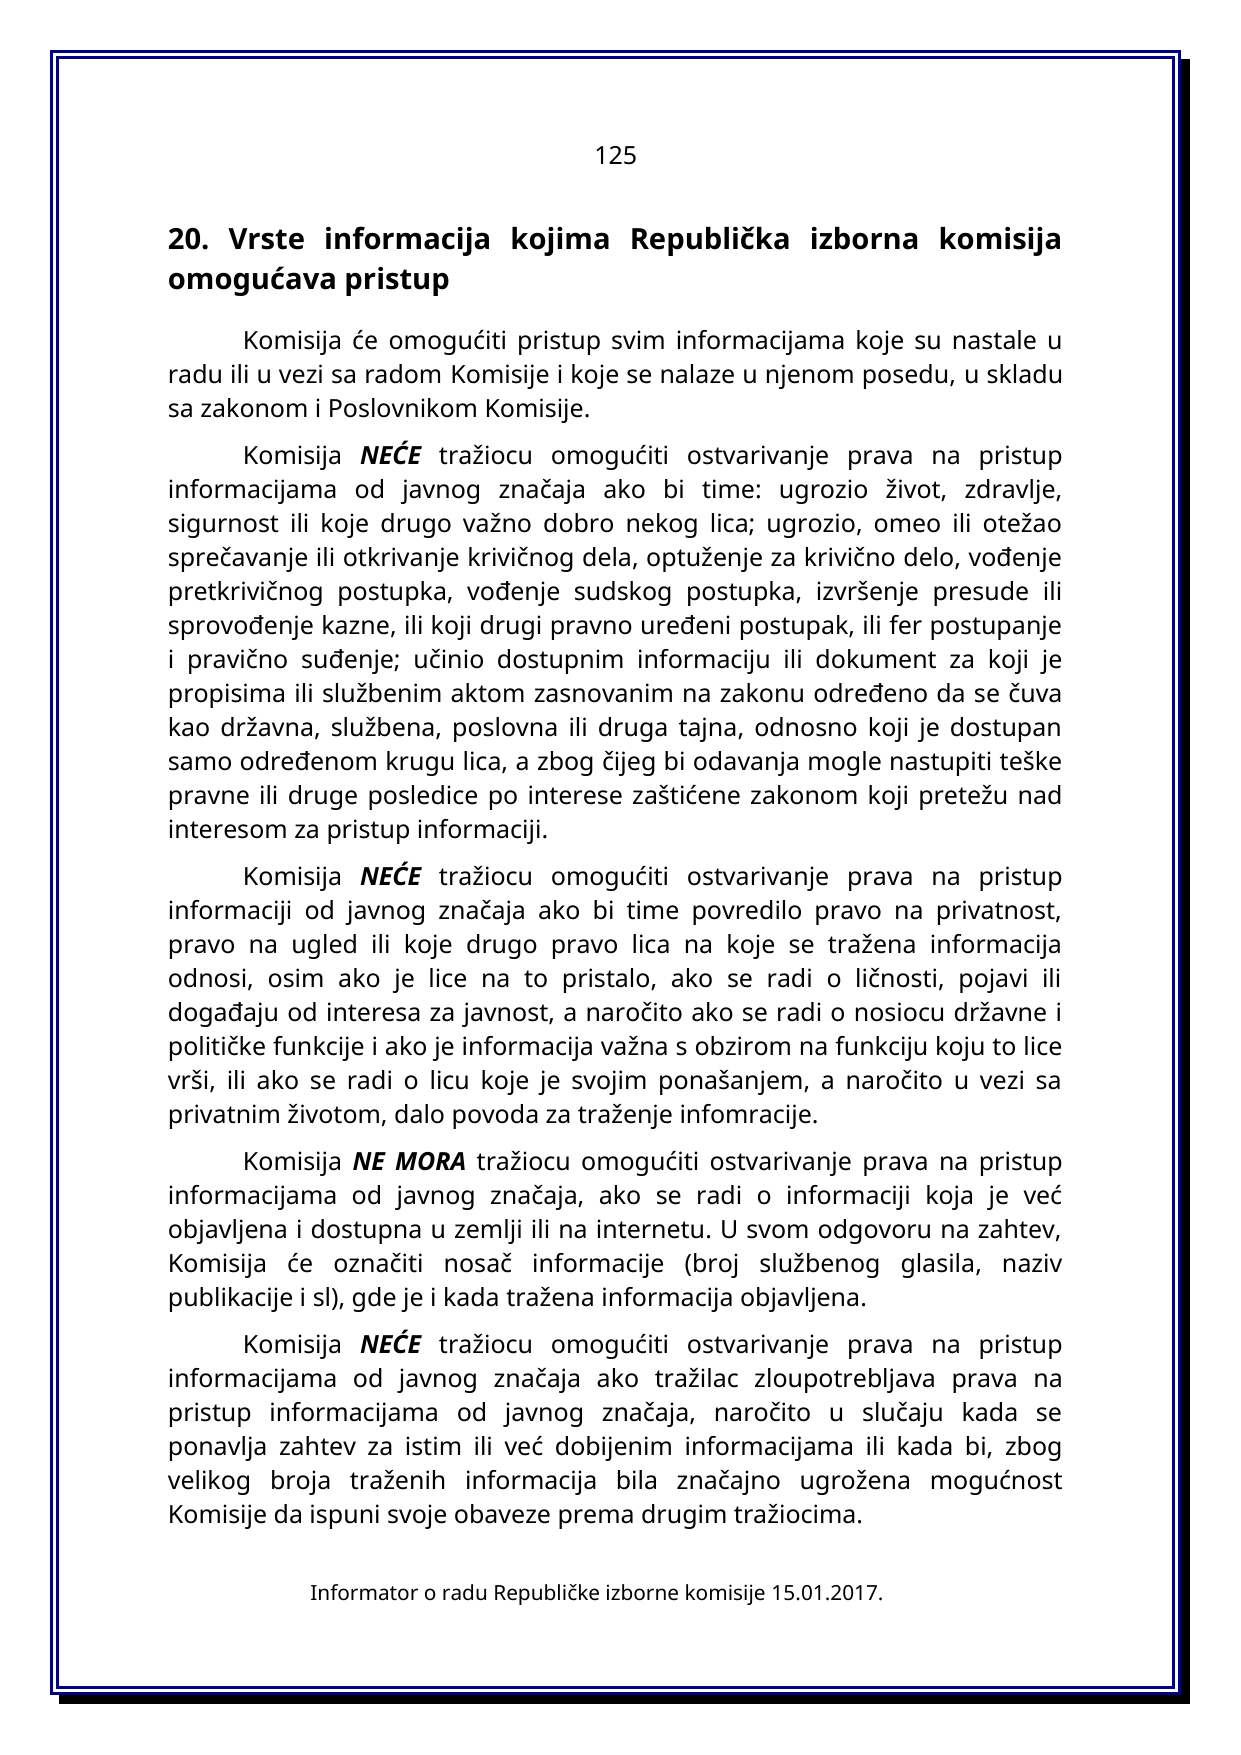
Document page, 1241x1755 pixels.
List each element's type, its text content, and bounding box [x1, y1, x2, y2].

text Komisija NEĆE tražiocu omogućiti ostvarivanje prava na pristup informacijama od javnog značaja ako bi time: ugrozio život, zdravlje, sigurnost ili koje drugo važno dobro nekog lica; ugrozio, omeo ili otežao sprečavanje ili otkrivanje krivičnog dela, optuženje za krivično delo, vođenje pretkrivičnog postupka, vođenje sudskog postupka, izvršenje presude ili sprovođenje kazne, ili koji drugi pravno uređeni postupak, ili fer postupanje i pravično suđenje; učinio dostupnim informaciju ili dokument za koji je propisima ili službenim aktom zasnovanim na zakonu određeno da se čuva kao državna, službena, poslovna ili druga tajna, odnosno koji je dostupan samo određenom krugu lica, a zbog čijeg bi odavanja mogle nastupiti teške pravne ili druge posledice po interese zaštićene zakonom koji pretežu nad interesom za pristup informaciji. [168, 437, 1063, 846]
text Komisija NEĆE tražiocu omogućiti ostvarivanje prava na pristup informaciji od javnog značaja ako bi time povredilo pravo na privatnost, pravo na ugled ili koje drugo pravo lica na koje se tražena informacija odnosi, osim ako je lice na to pristalo, ako se radi o ličnosti, pojavi ili događaju od interesa za javnost, a naročito ako se radi o nosiocu državne i političke funkcije i ako je informacija važna s obzirom na funkciju koju to lice vrši, ili ako se radi o licu koje je svojim ponašanjem, a naročito u vezi sa privatnim životom, dalo povoda za traženje infomracije. [168, 858, 1063, 1131]
text Komisija NEĆE tražiocu omogućiti ostvarivanje prava na pristup informacijama od javnog značaja ako tražilac zloupotrebljava prava na pristup informacijama od javnog značaja, naročito u slučaju kada se ponavlja zahtev za istim ili već dobijenim informacijama ili kada bi, zbog velikog broja traženih informacija bila značajno ugrožena mogućnost Komisije da ispuni svoje obaveze prema drugim tražiocima. [168, 1326, 1063, 1531]
subtitle 20. Vrste informacija kojima Republička izborna komisija omogućava pristup [168, 218, 1063, 298]
text Komisija će omogućiti pristup svim informacijama koje su nastale u radu ili u vezi sa radom Komisije i koje se nalaze u njenom posedu, u skladu sa zakonom i Poslovnikom Komisije. [168, 323, 1063, 425]
text Komisija NE MORA tražiocu omogućiti ostvarivanje prava na pristup informacijama od javnog značaja, ako se radi o informaciji koja je već objavljena i dostupna u zemlji ili na internetu. U svom odgovoru na zahtev, Komisija će označiti nosač informacije (broj službenog glasila, naziv publikacije i sl), gde je i kada tražena informacija objavljena. [168, 1143, 1063, 1314]
